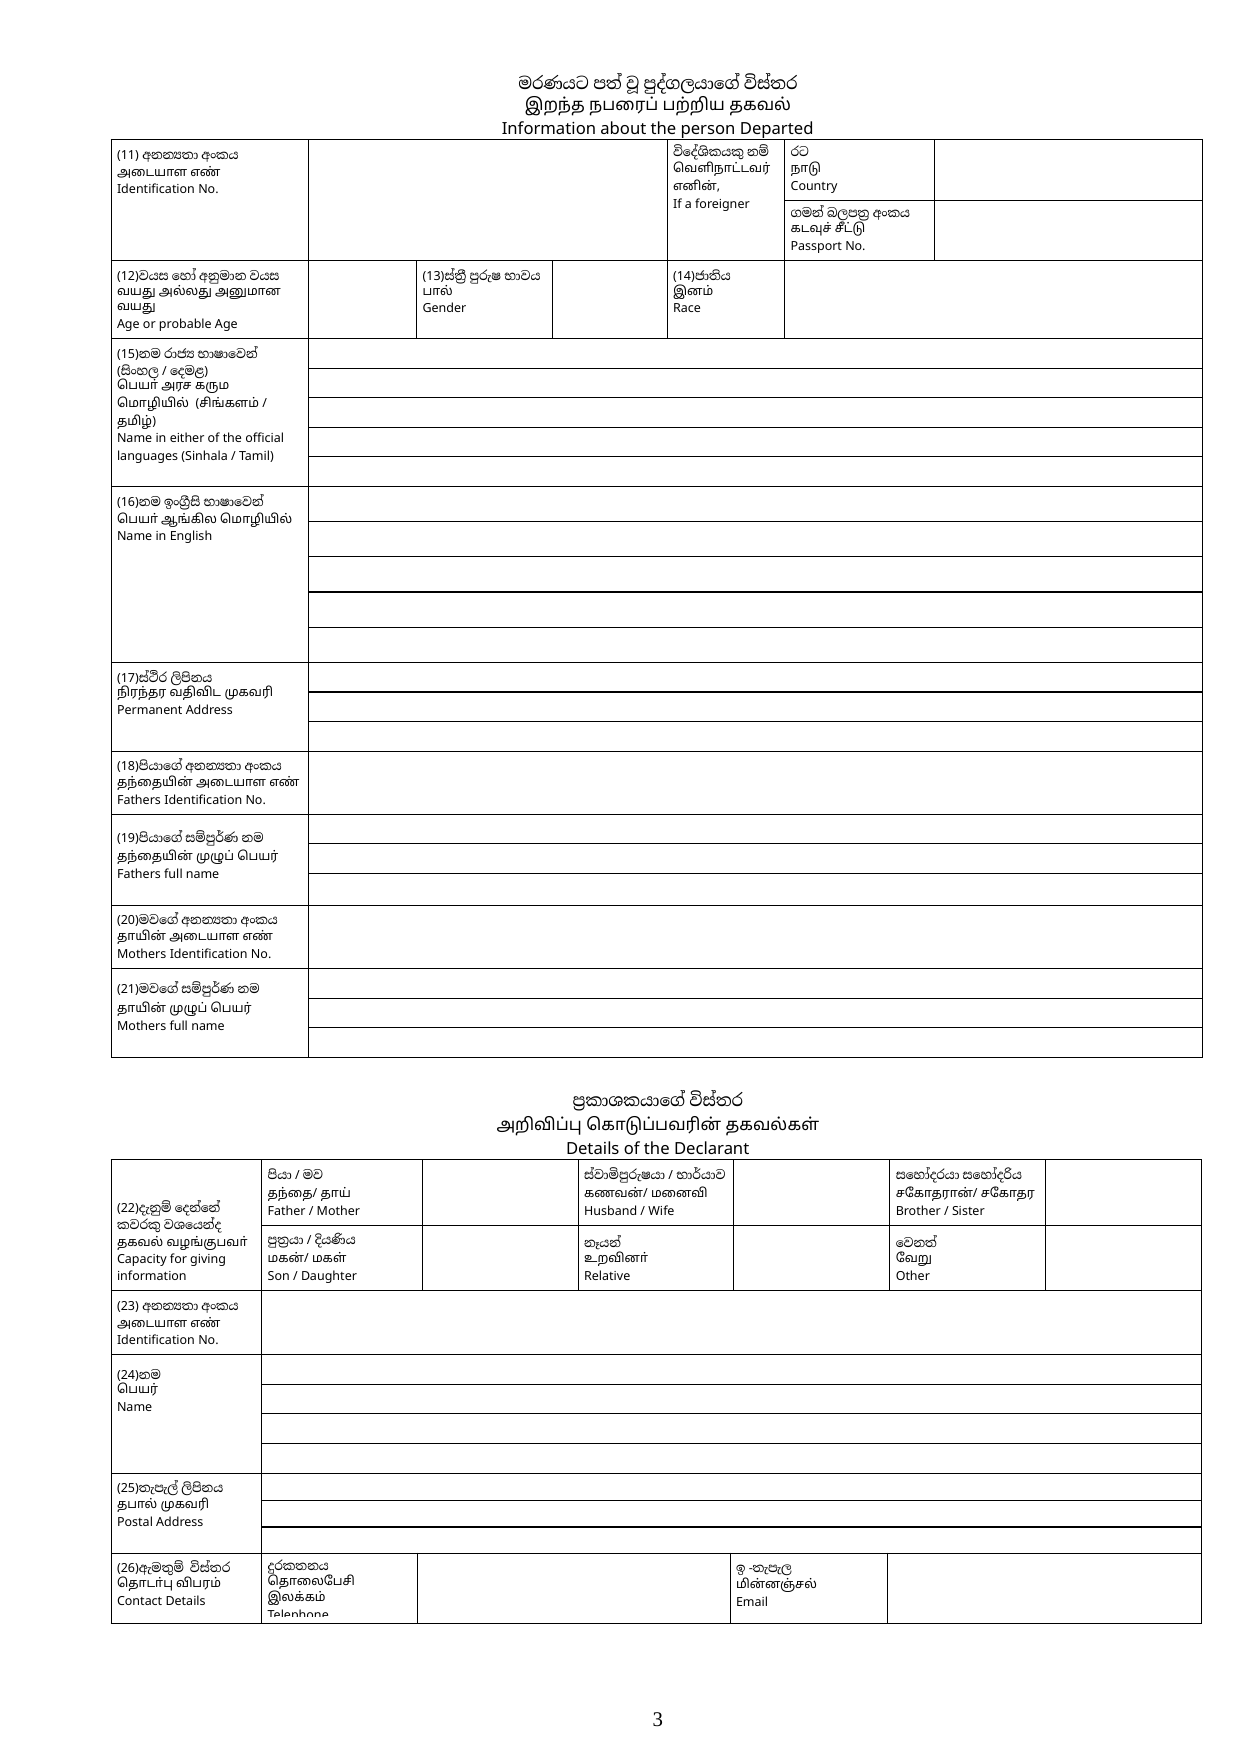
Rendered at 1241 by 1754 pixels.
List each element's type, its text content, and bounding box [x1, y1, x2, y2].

table_cell [309, 522, 1202, 556]
table_cell [309, 398, 1202, 427]
table_cell නෑයන් உறவினா் Relative [579, 1226, 733, 1290]
table_cell (23) අනන්‍යතා අංකය அடையாள எண் Identification No. [112, 1291, 261, 1354]
table_cell (25)තැපැල් ලිපිනය தபால் முகவரி Postal Address [112, 1474, 261, 1553]
table_cell [553, 261, 667, 338]
table_cell [734, 1226, 889, 1290]
table_header පියා / මව தந்தை/ தாய் Father / Mother [262, 1160, 422, 1225]
table_cell (20)මවගේ අනන්‍යතා අංකය தாயின் அடையாள எண் Mothers Identification No. [112, 906, 308, 968]
table_cell [309, 752, 1202, 814]
table_cell (26)ඇමතුම් විස්තර தொடா்பு விபரம் Contact Details [112, 1554, 261, 1622]
table_cell (18)පියාගේ අනන්‍යතා අංකය தந்தையின் அடையாள எண் Fathers Identification No. [112, 752, 308, 814]
table_cell [309, 369, 1202, 397]
table_header [309, 140, 667, 260]
table_header [734, 1160, 889, 1225]
table_cell [309, 969, 1202, 997]
table_cell [262, 1501, 1201, 1526]
table_header විදේශිකය‍කු නම් வெளிநாட்டவர் எனின், If a foreigner [668, 140, 784, 260]
table_cell ඉ -තැපැල மின்னஞ்சல் Email [731, 1554, 887, 1622]
table_cell [262, 1414, 1201, 1443]
text Details of the Declarant [112, 1136, 1203, 1159]
table_cell [262, 1291, 1201, 1354]
table_cell [309, 1028, 1202, 1057]
text ප්‍රකාශකයාගේ විස්තර [112, 1092, 1203, 1112]
table_cell [309, 906, 1202, 968]
table_cell [309, 844, 1202, 873]
table_header [935, 140, 1202, 199]
text இறந்த நபரைப் பற்றிய தகவல் [112, 96, 1203, 116]
table_cell [262, 1444, 1201, 1472]
table_cell [309, 557, 1202, 591]
table_header සහෝදරයා සහෝදරිය சகோதரான்/ சகோதர Brother / Sister [890, 1160, 1045, 1225]
table_cell [309, 874, 1202, 905]
table_header [1046, 1160, 1201, 1225]
table_header (22)දැනුම් දෙන්නේ කවරකු වශයෙන්ද தகவல் வழங்குபவா் Capacity for giving information [112, 1160, 261, 1290]
table_cell [309, 663, 1202, 691]
table_cell [785, 261, 1202, 338]
table_cell (17)ස්ථිර ලිපිනය நிரந்தர வதிவிட முகவரி Permanent Address [112, 663, 308, 751]
table_cell [309, 428, 1202, 456]
table_cell (13)ස්ත්‍රී පුරුෂ භාවය பால் Gender [417, 261, 552, 338]
table_cell [309, 722, 1202, 751]
table_cell (24)නම பெயர் Name [112, 1355, 261, 1472]
table_cell දුරකතනය தொலைபேசி இலக்கம் Telephone [262, 1554, 417, 1622]
table_cell [262, 1355, 1201, 1384]
table_header (11) අනන්‍යතා අංකය அடையாள எண் Identification No. [112, 140, 308, 260]
text அறிவிப்பு கொடுப்பவரின் தகவல்கள் [112, 1112, 1203, 1136]
table_cell (16)නම ඉංග්‍රීසි භාෂාවෙන් பெயா் ஆங்கில மொழியில் Name in English [112, 487, 308, 662]
table_cell [262, 1474, 1201, 1500]
table_cell [309, 693, 1202, 721]
table_cell [418, 1554, 730, 1622]
table_cell (12)වයස හෝ අනුමාන වයස வயது அல்லது அனுமான வயது Age or probable Age [112, 261, 308, 338]
table_cell [888, 1554, 1201, 1622]
table_cell [309, 261, 416, 338]
table_cell වෙනත් வேறு Other [890, 1226, 1045, 1290]
table_cell [309, 457, 1202, 486]
table_cell (21)මවගේ සම්පුර්ණ නම தாயின் முழுப் பெயர் Mothers full name [112, 969, 308, 1057]
table_cell [262, 1528, 1201, 1553]
table_cell (15)නම රාජ්‍ය භාෂාවෙන් (සිංහල / දෙමළ) பெயா் அரச கரும மொழியில் (சிங்களம் / தமிழ்) Name in either of the official languages (Sinhala / Tamil) [112, 339, 308, 486]
table_cell [423, 1226, 578, 1290]
table_cell [309, 628, 1202, 662]
text මරණයට පත් වූ පුද්ගලයාගේ විස්තර [112, 75, 1203, 96]
table_cell [309, 593, 1202, 627]
table_cell [935, 201, 1202, 260]
table_header [423, 1160, 578, 1225]
table_cell (14)ජාතිය இனம் Race [668, 261, 784, 338]
table_cell [309, 487, 1202, 521]
table_cell පුත්‍රයා / දියණිය மகன்/ மகள் Son / Daughter [262, 1226, 422, 1290]
table_cell [262, 1385, 1201, 1413]
table_header රට நாடு Country [785, 140, 934, 199]
table_header ස්වාමිපුරුෂයා / භාර්යාව கணவன்/ மனைவி Husband / Wife [579, 1160, 733, 1225]
table_cell [1046, 1226, 1201, 1290]
table_cell [309, 339, 1202, 367]
table_cell [309, 815, 1202, 843]
text Information about the person Departed [112, 116, 1203, 139]
table_cell ගමන් බලපත්‍ර අංකය கடவுச் சீட்டு Passport No. [785, 201, 934, 260]
table_cell (19)පියාගේ සම්පුර්ණ නම தந்தையின் முழுப் பெயர் Fathers full name [112, 815, 308, 905]
table_cell [309, 999, 1202, 1027]
